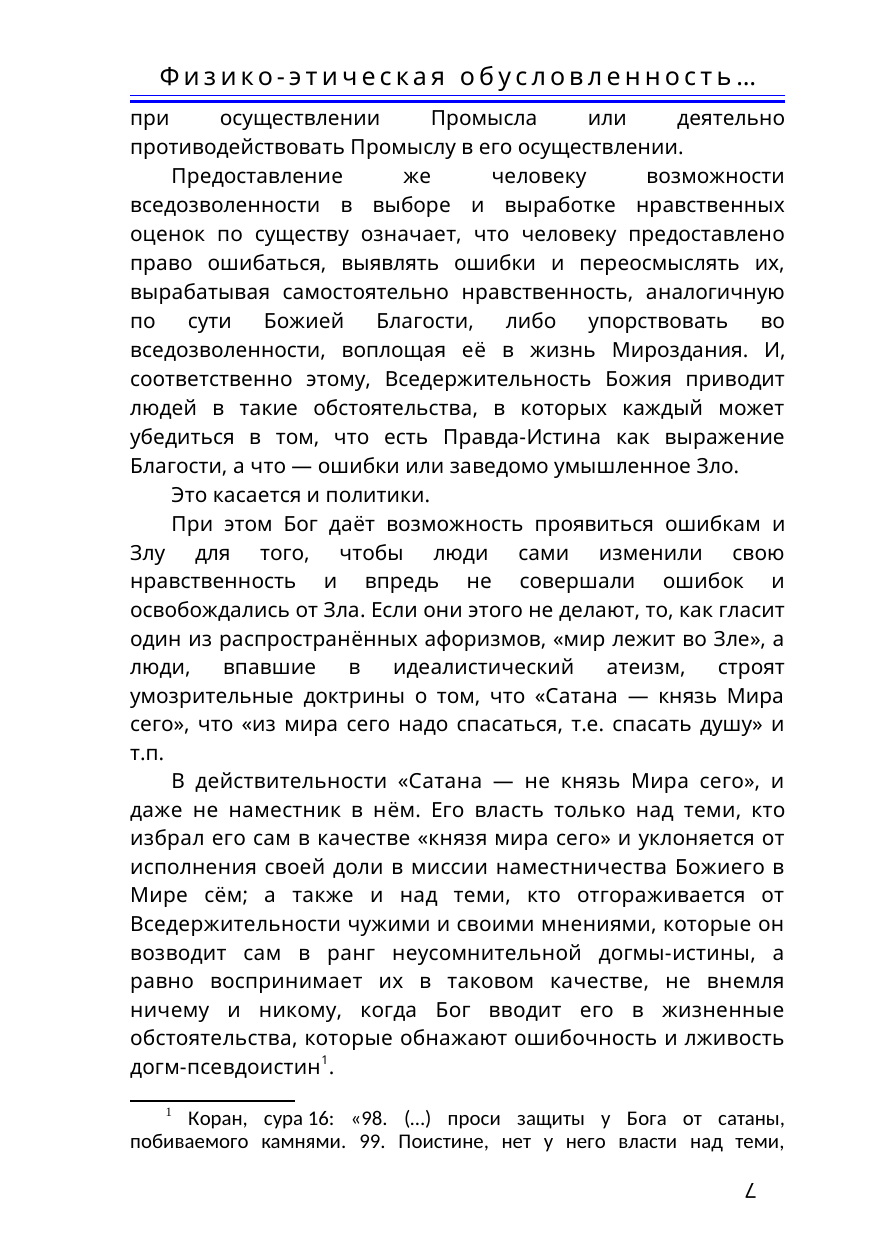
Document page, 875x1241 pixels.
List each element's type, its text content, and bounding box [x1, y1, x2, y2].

text При этом Бог даёт возможность проявиться ошибкам и Злу для того, чтобы люди сами изменили свою нравственность и впредь не совершали ошибок и освобождались от Зла. Если они этого не делают, то, как гласит один из распространённых афоризмов, «мир лежит во Зле», а люди, впавшие в идеалистический атеизм, строят умозрительные доктрины о том, что «Сатана — князь Мира сего», что «из мира сего надо спасаться, т.е. спасать душу» и т.п. [130, 509, 785, 766]
text В действительности «Сатана — не князь Мира сего», и даже не наместник в нём. Его власть только над теми, кто избрал его сам в качестве «князя мира сего» и уклоняется от исполнения своей доли в миссии наместничества Божиего в Мире сём; а также и над теми, кто отгораживается от Вседержительности чужими и своими мнениями, которые он возводит сам в ранг неусомнительной догмы-истины, а равно воспринимает их в таковом качестве, не внемля ничему и никому, когда Бог вводит его в жизненные обстоятельства, которые обнажают ошибочность и лживость догм-псевдоистин. [130, 766, 785, 1080]
text Коран, сура 16: «98. (…) проси защиты у Бога от сатаны, побиваемого камнями. 99. Поистине, нет у него власти над теми, [130, 1107, 785, 1153]
text Предоставление же человеку возможности вседозволенности в выборе и выработке нравственных оценок по существу означает, что человеку предоставлено право ошибаться, выявлять ошибки и переосмыслять их, вырабатывая самостоятельно нравственность, аналогичную по сути Божией Благости, либо упорствовать во вседозволенности, воплощая её в жизнь Мироздания. И, соответственно этому, Вседержительность Божия приводит людей в такие обстоятельства, в которых каждый может убедиться в том, что есть Правда-Истина как выражение Благости, а что — ошибки или заведомо умышленное Зло. [130, 161, 785, 480]
text при осуществлении Промысла или деятельно противодействовать Промыслу в его осуществлении. [130, 103, 785, 160]
text Это касается и политики. [130, 480, 785, 509]
